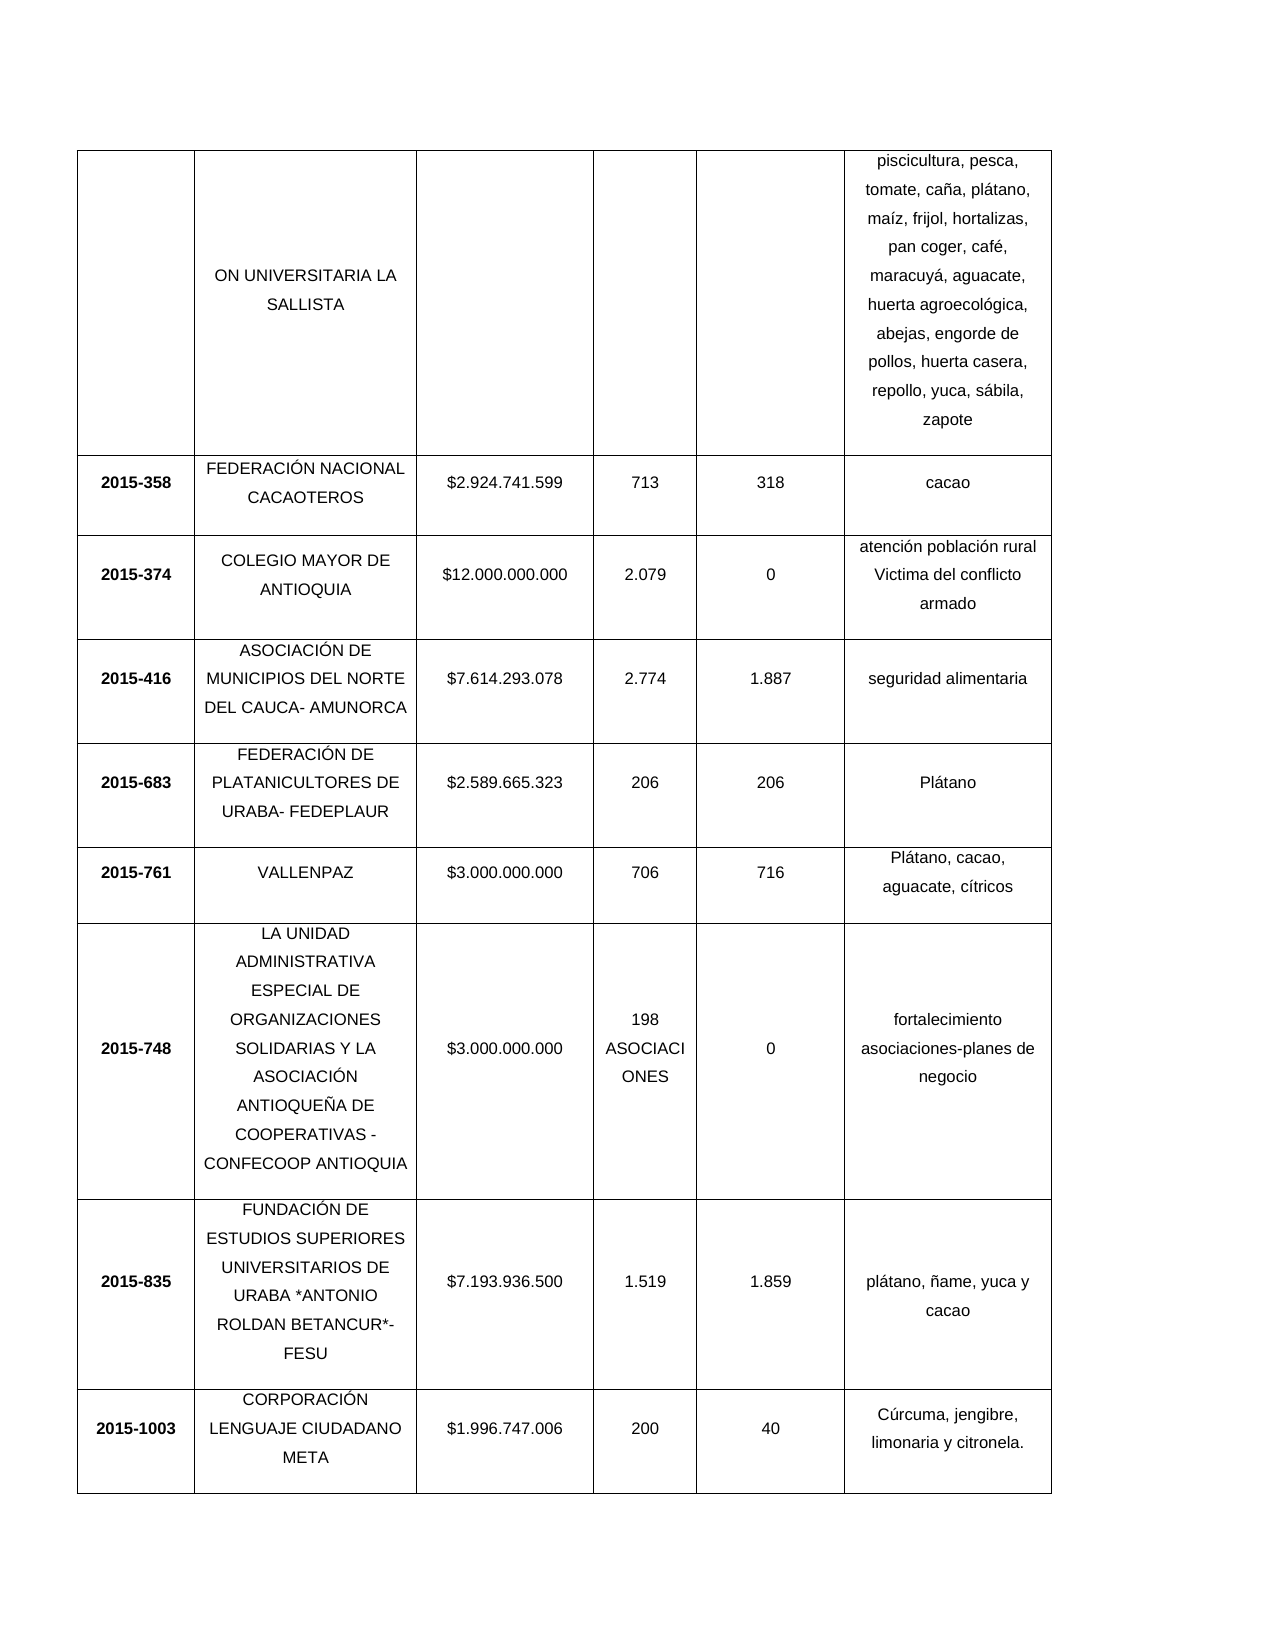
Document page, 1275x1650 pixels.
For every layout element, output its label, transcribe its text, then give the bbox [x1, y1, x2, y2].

table_cell Cúrcuma, jengibre, limonaria y citronela. [845, 1390, 1051, 1493]
table_cell 713 [594, 456, 696, 535]
table_cell 206 [697, 744, 844, 847]
table_cell 1.887 [697, 640, 844, 743]
table_cell atención población rural Victima del conflicto armado [845, 536, 1051, 639]
table_cell $2.924.741.599 [417, 456, 593, 535]
table_cell piscicultura, pesca, tomate, caña, plátano, maíz, frijol, hortalizas, pan coger, café, maracuyá, aguacate, huerta agroecológica, abejas, engorde de pollos, huerta casera, repollo, yuca, sábila, zapote [845, 151, 1051, 455]
table_cell $3.000.000.000 [417, 924, 593, 1199]
table_cell 716 [697, 848, 844, 922]
table_cell seguridad alimentaria [845, 640, 1051, 743]
table_cell $1.996.747.006 [417, 1390, 593, 1493]
table_cell 0 [697, 536, 844, 639]
table_cell 2015-761 [78, 848, 194, 922]
table_cell 206 [594, 744, 696, 847]
table_cell LA UNIDAD ADMINISTRATIVA ESPECIAL DE ORGANIZACIONES SOLIDARIAS Y LA ASOCIACIÓN ANTIOQUEÑA DE COOPERATIVAS - CONFECOOP ANTIOQUIA [195, 924, 416, 1199]
table_cell [78, 151, 194, 455]
table_cell $2.589.665.323 [417, 744, 593, 847]
table_cell 2015-374 [78, 536, 194, 639]
table_cell 40 [697, 1390, 844, 1493]
table_cell ON UNIVERSITARIA LA SALLISTA [195, 151, 416, 455]
table_cell COLEGIO MAYOR DE ANTIOQUIA [195, 536, 416, 639]
table_cell $7.193.936.500 [417, 1200, 593, 1389]
table_cell ASOCIACIÓN DE MUNICIPIOS DEL NORTE DEL CAUCA- AMUNORCA [195, 640, 416, 743]
table_cell cacao [845, 456, 1051, 535]
table_cell FUNDACIÓN DE ESTUDIOS SUPERIORES UNIVERSITARIOS DE URABA *ANTONIO ROLDAN BETANCUR*- FESU [195, 1200, 416, 1389]
table_cell 2.079 [594, 536, 696, 639]
table_cell [594, 151, 696, 455]
table_cell 2015-683 [78, 744, 194, 847]
table_cell 198 ASOCIACIONES [594, 924, 696, 1199]
table_cell [417, 151, 593, 455]
table_cell $7.614.293.078 [417, 640, 593, 743]
table_cell FEDERACIÓN DE PLATANICULTORES DE URABA- FEDEPLAUR [195, 744, 416, 847]
table_cell 2015-748 [78, 924, 194, 1199]
table_cell [697, 151, 844, 455]
table_cell Plátano, cacao, aguacate, cítricos [845, 848, 1051, 922]
table_cell 2015-358 [78, 456, 194, 535]
table_cell 2015-1003 [78, 1390, 194, 1493]
table_cell $3.000.000.000 [417, 848, 593, 922]
table_cell 2015-835 [78, 1200, 194, 1389]
table_cell CORPORACIÓN LENGUAJE CIUDADANO META [195, 1390, 416, 1493]
table_cell 1.859 [697, 1200, 844, 1389]
table_cell 1.519 [594, 1200, 696, 1389]
table_cell VALLENPAZ [195, 848, 416, 922]
table_cell 0 [697, 924, 844, 1199]
table_cell Plátano [845, 744, 1051, 847]
table_cell 200 [594, 1390, 696, 1493]
table_cell 2.774 [594, 640, 696, 743]
table_cell plátano, ñame, yuca y cacao [845, 1200, 1051, 1389]
table_cell 706 [594, 848, 696, 922]
table_cell 2015-416 [78, 640, 194, 743]
table_cell $12.000.000.000 [417, 536, 593, 639]
table_cell FEDERACIÓN NACIONAL CACAOTEROS [195, 456, 416, 535]
table_cell fortalecimiento asociaciones-planes de negocio [845, 924, 1051, 1199]
table_cell 318 [697, 456, 844, 535]
